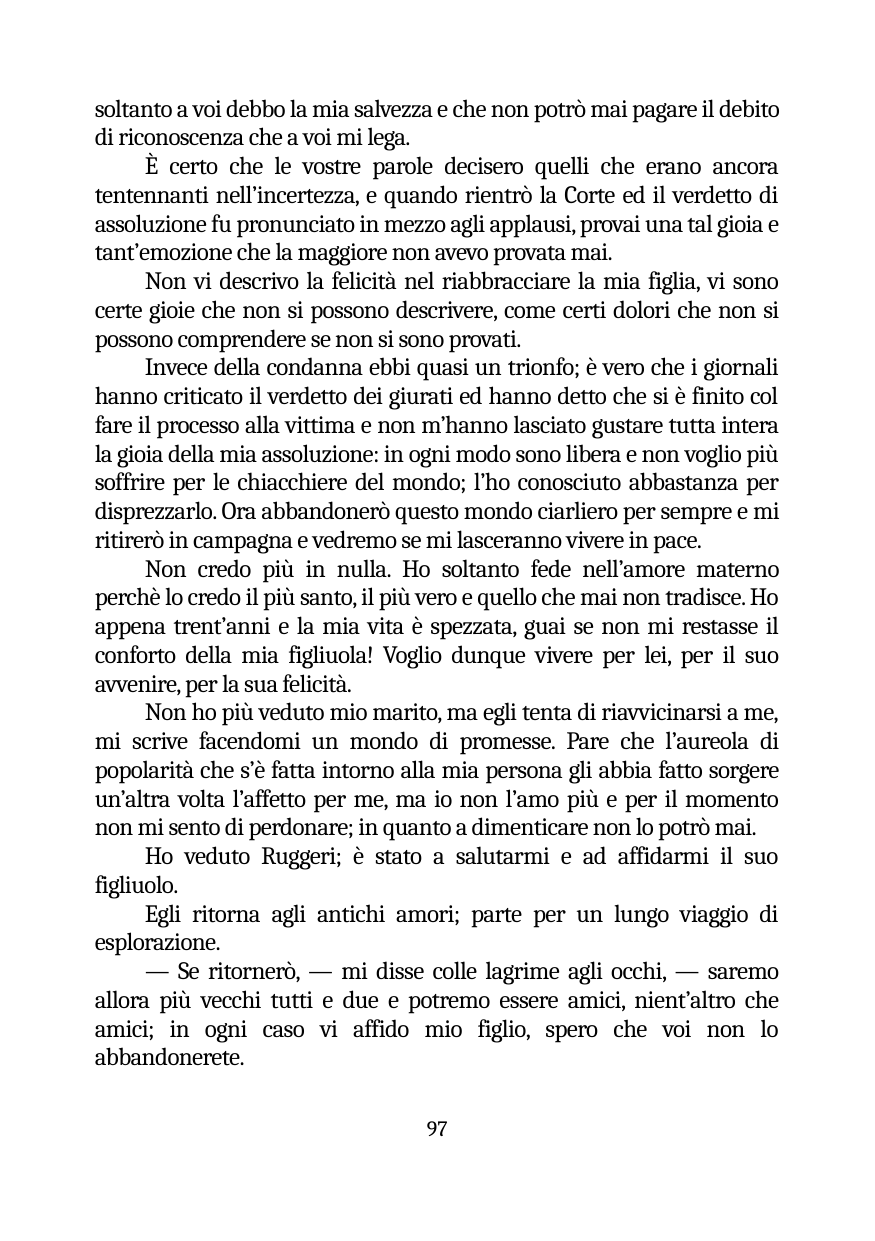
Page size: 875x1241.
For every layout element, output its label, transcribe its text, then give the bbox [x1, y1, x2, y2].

text È certo che le vostre parole decisero quelli che erano ancora tentennanti nell’incertezza, e quando rientrò la Corte ed il verdetto di assoluzione fu pronunciato in mezzo agli applausi, provai una tal gioia e tant’emozione che la maggiore non avevo provata mai. [94, 152, 779, 267]
text Non vi descrivo la felicità nel riabbracciare la mia figlia, vi sono certe gioie che non si possono descrivere, come certi dolori che non si possono comprendere se non si sono provati. [94, 267, 779, 353]
text Non ho più veduto mio marito, ma egli tenta di riavvicinarsi a me, mi scrive facendomi un mondo di promesse. Pare che l’aureola di popolarità che s’è fatta intorno alla mia persona gli abbia fatto sorgere un’altra volta l’affetto per me, ma io non l’amo più e per il momento non mi sento di perdonare; in quanto a dimenticare non lo potrò mai. [94, 698, 779, 842]
text Egli ritorna agli antichi amori; parte per un lungo viaggio di esplorazione. [94, 899, 779, 957]
text Ho veduto Ruggeri; è stato a salutarmi e ad affidarmi il suo figliuolo. [94, 842, 779, 899]
text Non credo più in nulla. Ho soltanto fede nell’amore materno perchè lo credo il più santo, il più vero e quello che mai non tradisce. Ho appena trent’anni e la mia vita è spezzata, guai se non mi restasse il conforto della mia figliuola! Voglio dunque vivere per lei, per il suo avvenire, per la sua felicità. [94, 554, 779, 698]
text Invece della condanna ebbi quasi un trionfo; è vero che i giornali hanno criticato il verdetto dei giurati ed hanno detto che si è finito col fare il processo alla vittima e non m’hanno lasciato gustare tutta intera la gioia della mia assoluzione: in ogni modo sono libera e non voglio più soffrire per le chiacchiere del mondo; l’ho conosciuto abbastanza per disprezzarlo. Ora abbandonerò questo mondo ciarliero per sempre e mi ritirerò in campagna e vedremo se mi lasceranno vivere in pace. [94, 353, 779, 554]
text — Se ritornerò, — mi disse colle lagrime agli occhi, — saremo allora più vecchi tutti e due e potremo essere amici, nient’altro che amici; in ogni caso vi affido mio figlio, spero che voi non lo abbandonerete. [94, 957, 779, 1072]
text soltanto a voi debbo la mia salvezza e che non potrò mai pagare il debito di riconoscenza che a voi mi lega. [94, 94, 779, 152]
